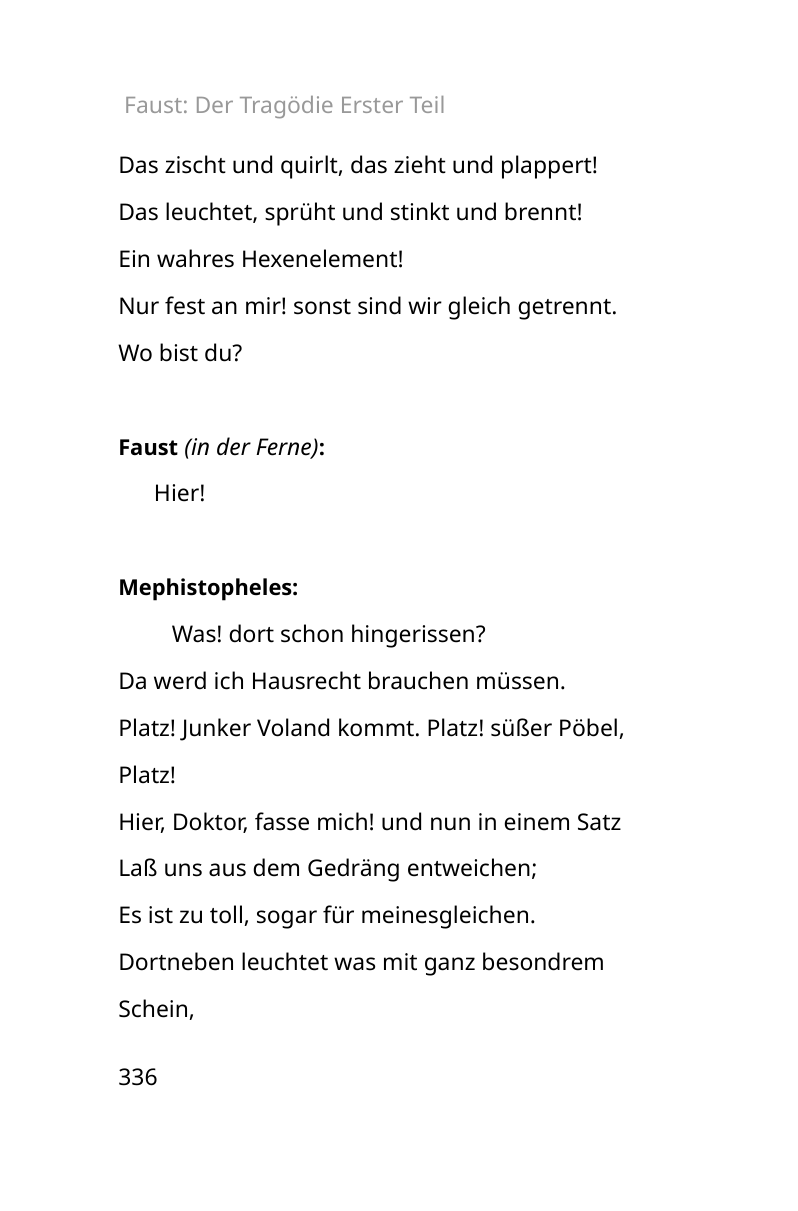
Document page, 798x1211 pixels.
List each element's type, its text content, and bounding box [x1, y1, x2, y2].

text Das zischt und quirlt, das zieht und plappert! Das leuchtet, sprüht und stinkt und brennt! Ein wahres Hexenelement! Nur fest an mir! sonst sind wir gleich getrennt. Wo bist du? [118, 149, 679, 368]
text Faust (in der Ferne): Hier! [118, 401, 679, 509]
text Mephistopheles: Was! dort schon hingerissen? Da werd ich Hausrecht brauchen müssen. Platz! Junker Voland kommt. Platz! süßer Pöbel, Platz! Hier, Doktor, fasse mich! und nun in einem Satz Laß uns aus dem Gedräng entweichen; Es ist zu toll, sogar für meinesgleichen. Dortneben leuchtet was mit ganz besondrem Schein, [118, 542, 679, 1024]
